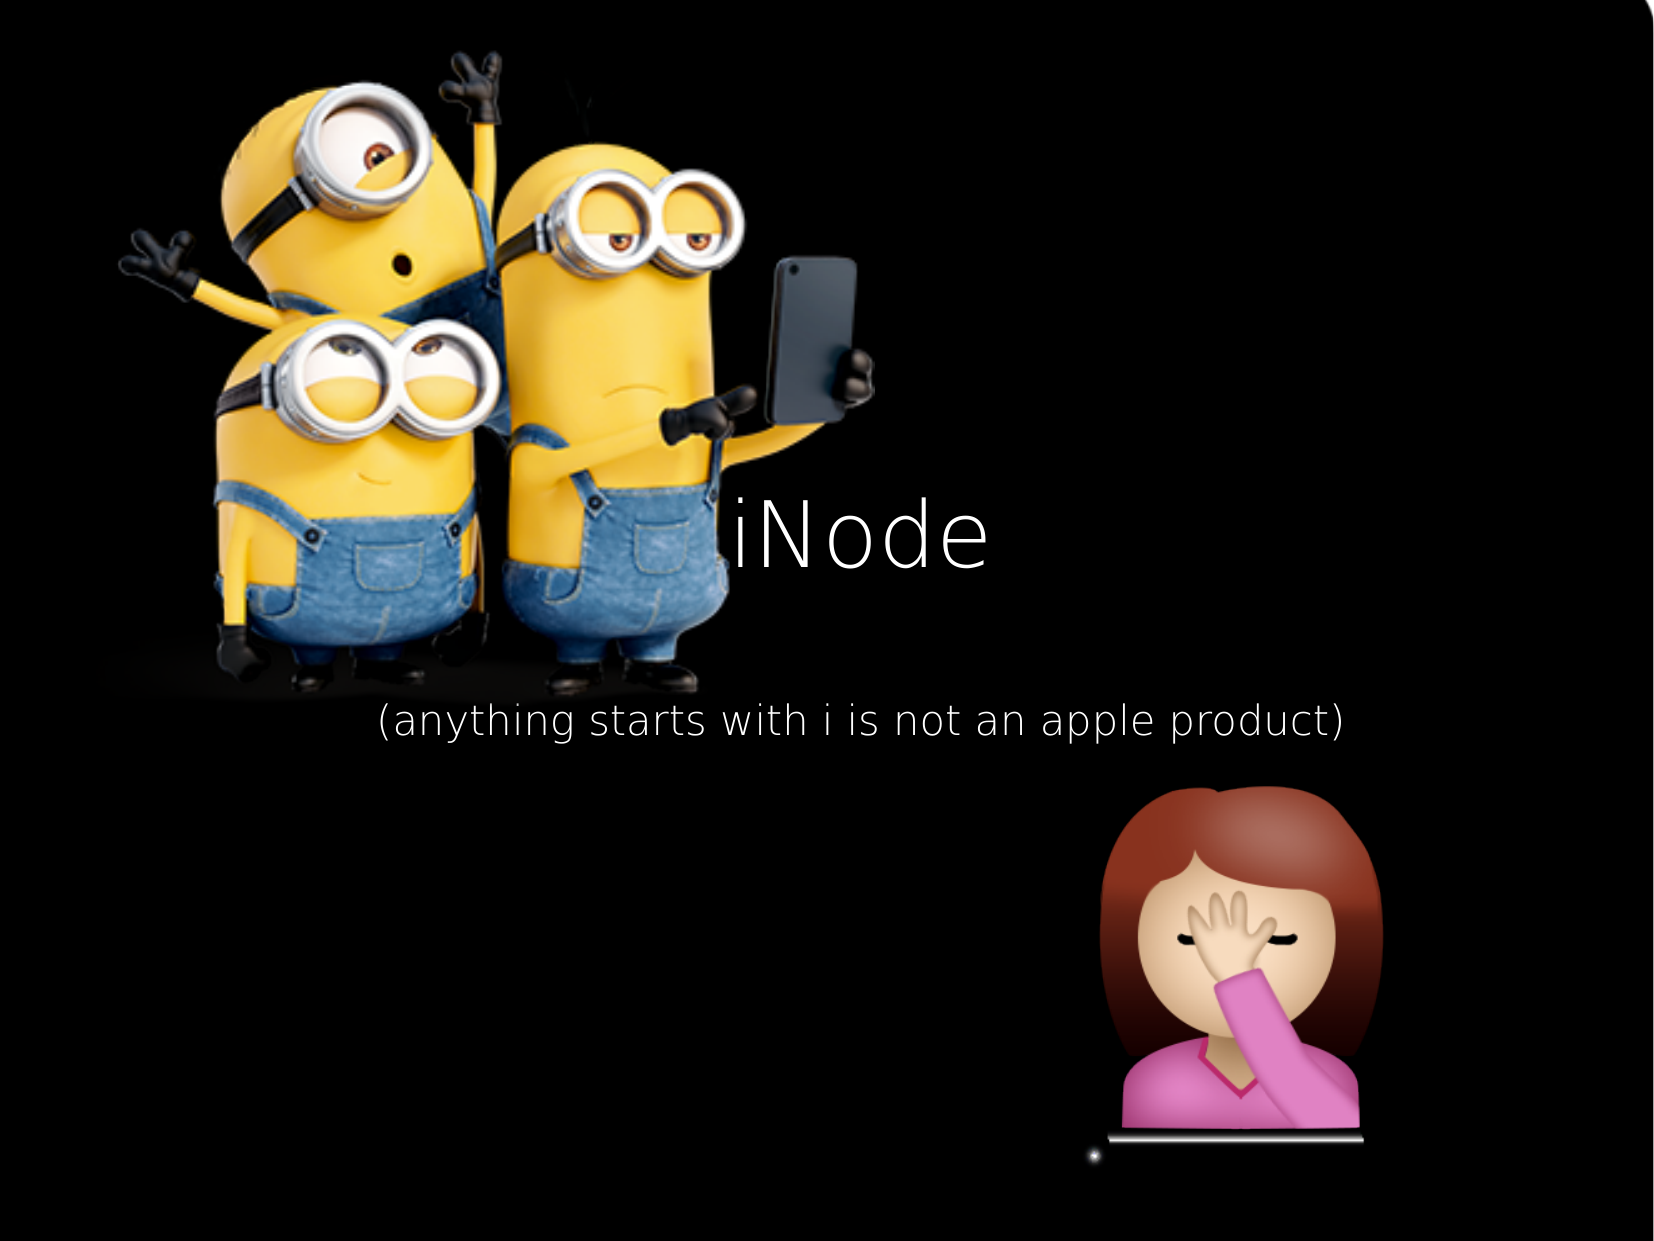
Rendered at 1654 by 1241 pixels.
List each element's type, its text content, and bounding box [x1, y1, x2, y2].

picture [0, 0, 1654, 1241]
title iNode (anything starts with i is not an apple product) [116, 482, 1606, 746]
